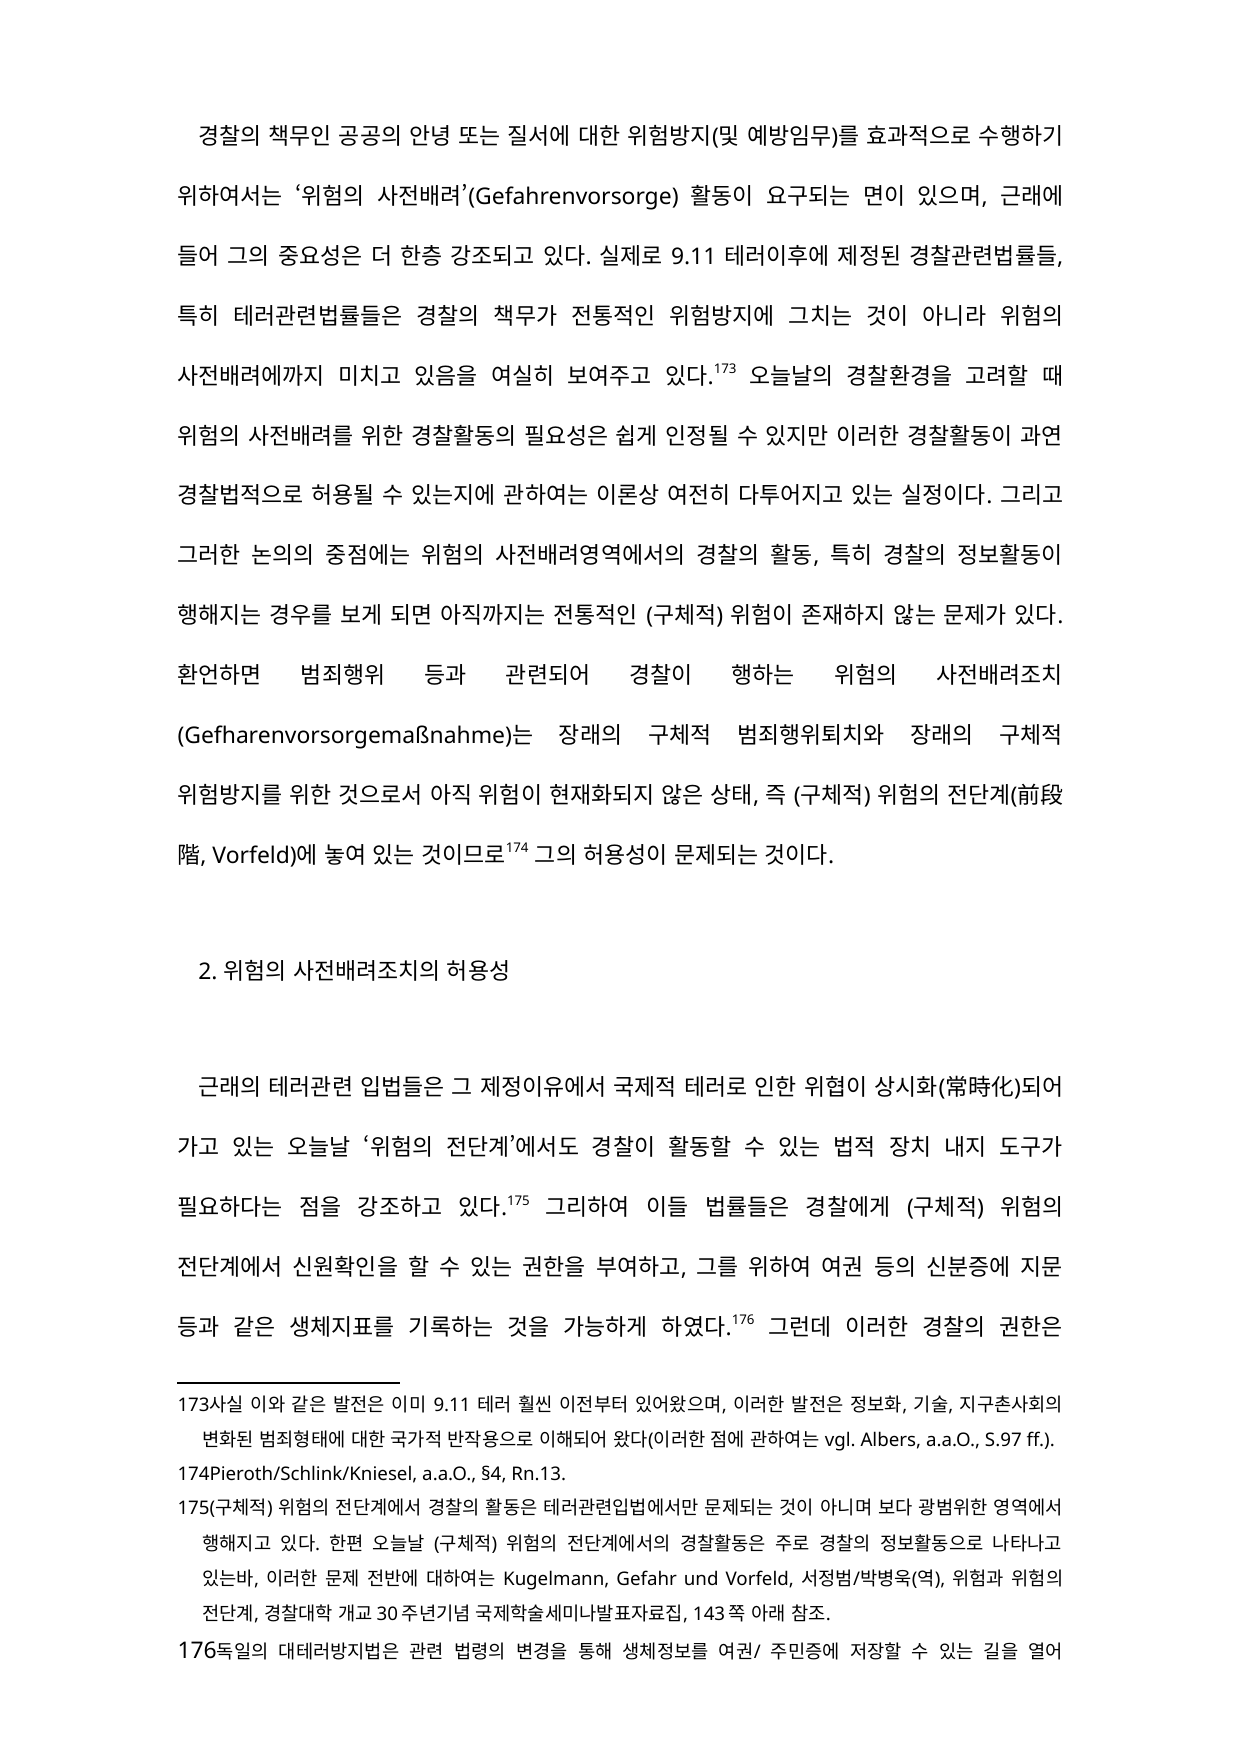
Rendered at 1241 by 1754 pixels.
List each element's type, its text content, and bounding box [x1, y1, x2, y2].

text Pieroth/Schlink/Kniesel, a.a.O., §4, Rn.13. [177, 1460, 1063, 1485]
text (구체적) 위험의 전단계에서 경찰의 활동은 테러관련입법에서만 문제되는 것이 아니며 보다 광범위한 영역에서 행해지고 있다. 한편 오늘날 (구체적) 위험의 전단계에서의 경찰활동은 주로 경찰의 정보활동으로 나타나고 있는바, 이러한 문제 전반에 대하여는 Kugelmann, Gefahr und Vorfeld, 서정범/박병욱(역), 위험과 위험의 전단계, 경찰대학 개교30주년기념 국제학술세미나발표자료집, 143쪽 아래 참조. [177, 1493, 1063, 1626]
text 2. 위험의 사전배려조치의 허용성 [177, 953, 1063, 986]
text 독일의 대테러방지법은 관련 법령의 변경을 통해 생체정보를 여권/ 주민증에 저장할 수 있는 길을 열어 [177, 1634, 1063, 1665]
text 사실 이와 같은 발전은 이미 9.11 테러 훨씬 이전부터 있어왔으며, 이러한 발전은 정보화, 기술, 지구촌사회의 변화된 범죄형태에 대한 국가적 반작용으로 이해되어 왔다(이러한 점에 관하여는 vgl. Albers, a.a.O., S.97 ff.). [177, 1389, 1063, 1452]
text 근래의 테러관련 입법들은 그 제정이유에서 국제적 테러로 인한 위협이 상시화(常時化)되어 가고 있는 오늘날 ‘위험의 전단계’에서도 경찰이 활동할 수 있는 법적 장치 내지 도구가 필요하다는 점을 강조하고 있다. 그리하여 이들 법률들은 경찰에게 (구체적) 위험의 전단계에서 신원확인을 할 수 있는 권한을 부여하고, 그를 위하여 여권 등의 신분증에 지문 등과 같은 생체지표를 기록하는 것을 가능하게 하였다. 그런데 이러한 경찰의 권한은 [177, 1069, 1063, 1342]
text 경찰의 책무인 공공의 안녕 또는 질서에 대한 위험방지(및 예방임무)를 효과적으로 수행하기 위하여서는 ‘위험의 사전배려’(Gefahrenvorsorge) 활동이 요구되는 면이 있으며, 근래에 들어 그의 중요성은 더 한층 강조되고 있다. 실제로 9.11 테러이후에 제정된 경찰관련법률들, 특히 테러관련법률들은 경찰의 책무가 전통적인 위험방지에 그치는 것이 아니라 위험의 사전배려에까지 미치고 있음을 여실히 보여주고 있다. 오늘날의 경찰환경을 고려할 때 위험의 사전배려를 위한 경찰활동의 필요성은 쉽게 인정될 수 있지만 이러한 경찰활동이 과연 경찰법적으로 허용될 수 있는지에 관하여는 이론상 여전히 다투어지고 있는 실정이다. 그리고 그러한 논의의 중점에는 위험의 사전배려영역에서의 경찰의 활동, 특히 경찰의 정보활동이 행해지는 경우를 보게 되면 아직까지는 전통적인 (구체적) 위험이 존재하지 않는 문제가 있다. 환언하면 범죄행위 등과 관련되어 경찰이 행하는 위험의 사전배려조치(Gefharenvorsorgemaßnahme)는 장래의 구체적 범죄행위퇴치와 장래의 구체적 위험방지를 위한 것으로서 아직 위험이 현재화되지 않은 상태, 즉 (구체적) 위험의 전단계(前段階, Vorfeld)에 놓여 있는 것이므로 그의 허용성이 문제되는 것이다. [177, 118, 1063, 870]
